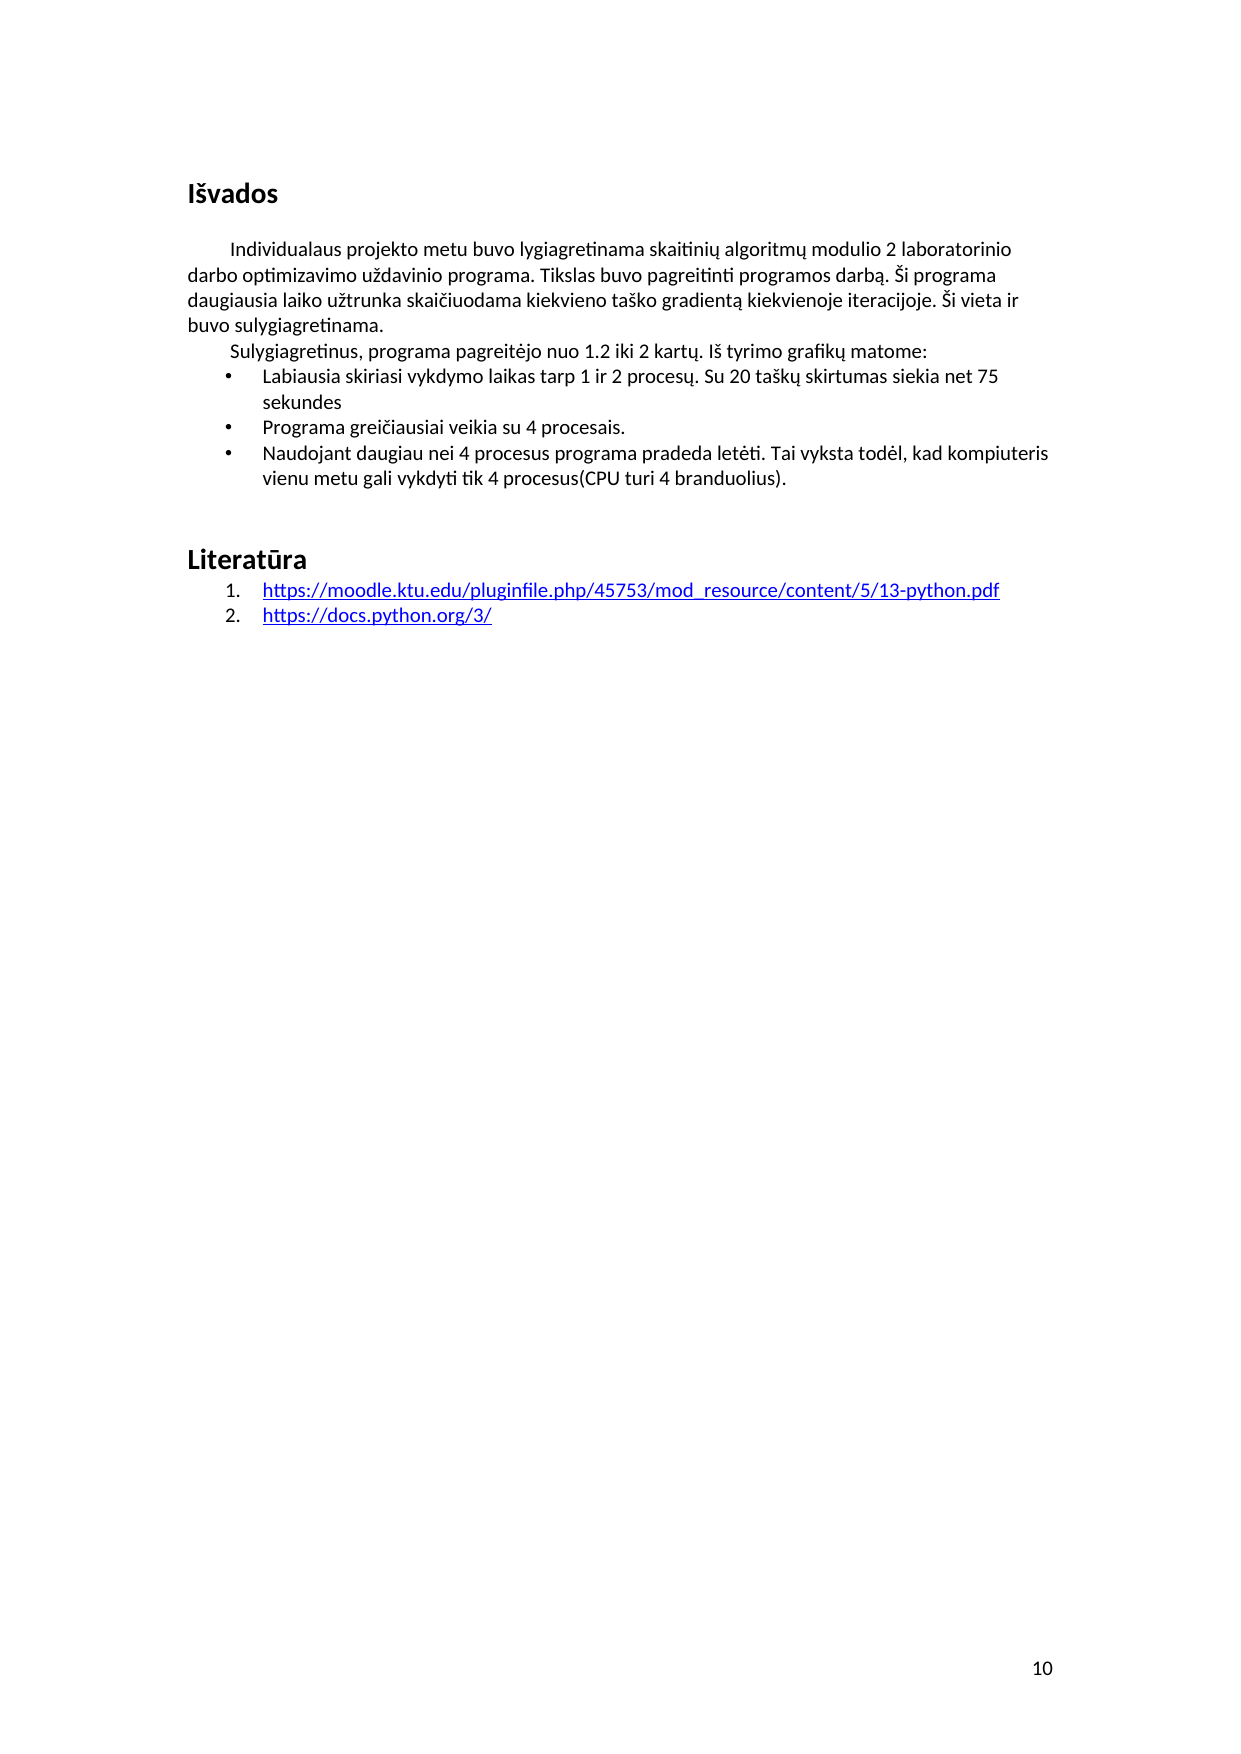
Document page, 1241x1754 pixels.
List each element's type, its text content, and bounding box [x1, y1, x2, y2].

list Naudojant daugiau nei 4 procesus programa pradeda letėti. Tai vyksta todėl, kad kompiuteris vienu metu gali vykdyti tik 4 procesus(CPU turi 4 branduolius). [225, 440, 1053, 491]
text Sulygiagretinus, programa pagreitėjo nuo 1.2 iki 2 kartų. Iš tyrimo grafikų matome: [187, 338, 1053, 363]
text Individualaus projekto metu buvo lygiagretinama skaitinių algoritmų modulio 2 laboratorinio darbo optimizavimo uždavinio programa. Tikslas buvo pagreitinti programos darbą. Ši programa daugiausia laiko užtrunka skaičiuodama kiekvieno taško gradientą kiekvienoje iteracijoje. Ši vieta ir buvo sulygiagretinama. [187, 236, 1053, 338]
subtitle Išvados [187, 175, 1053, 211]
subtitle Literatūra [187, 541, 1053, 577]
list Programa greičiausiai veikia su 4 procesais. [225, 414, 1053, 440]
list https://moodle.ktu.edu/pluginfile.php/45753/mod_resource/content/5/13-python.pdf [225, 577, 1053, 602]
list Labiausia skiriasi vykdymo laikas tarp 1 ir 2 procesų. Su 20 taškų skirtumas siekia net 75 sekundes [225, 363, 1053, 414]
list https://docs.python.org/3/ [225, 602, 1053, 628]
